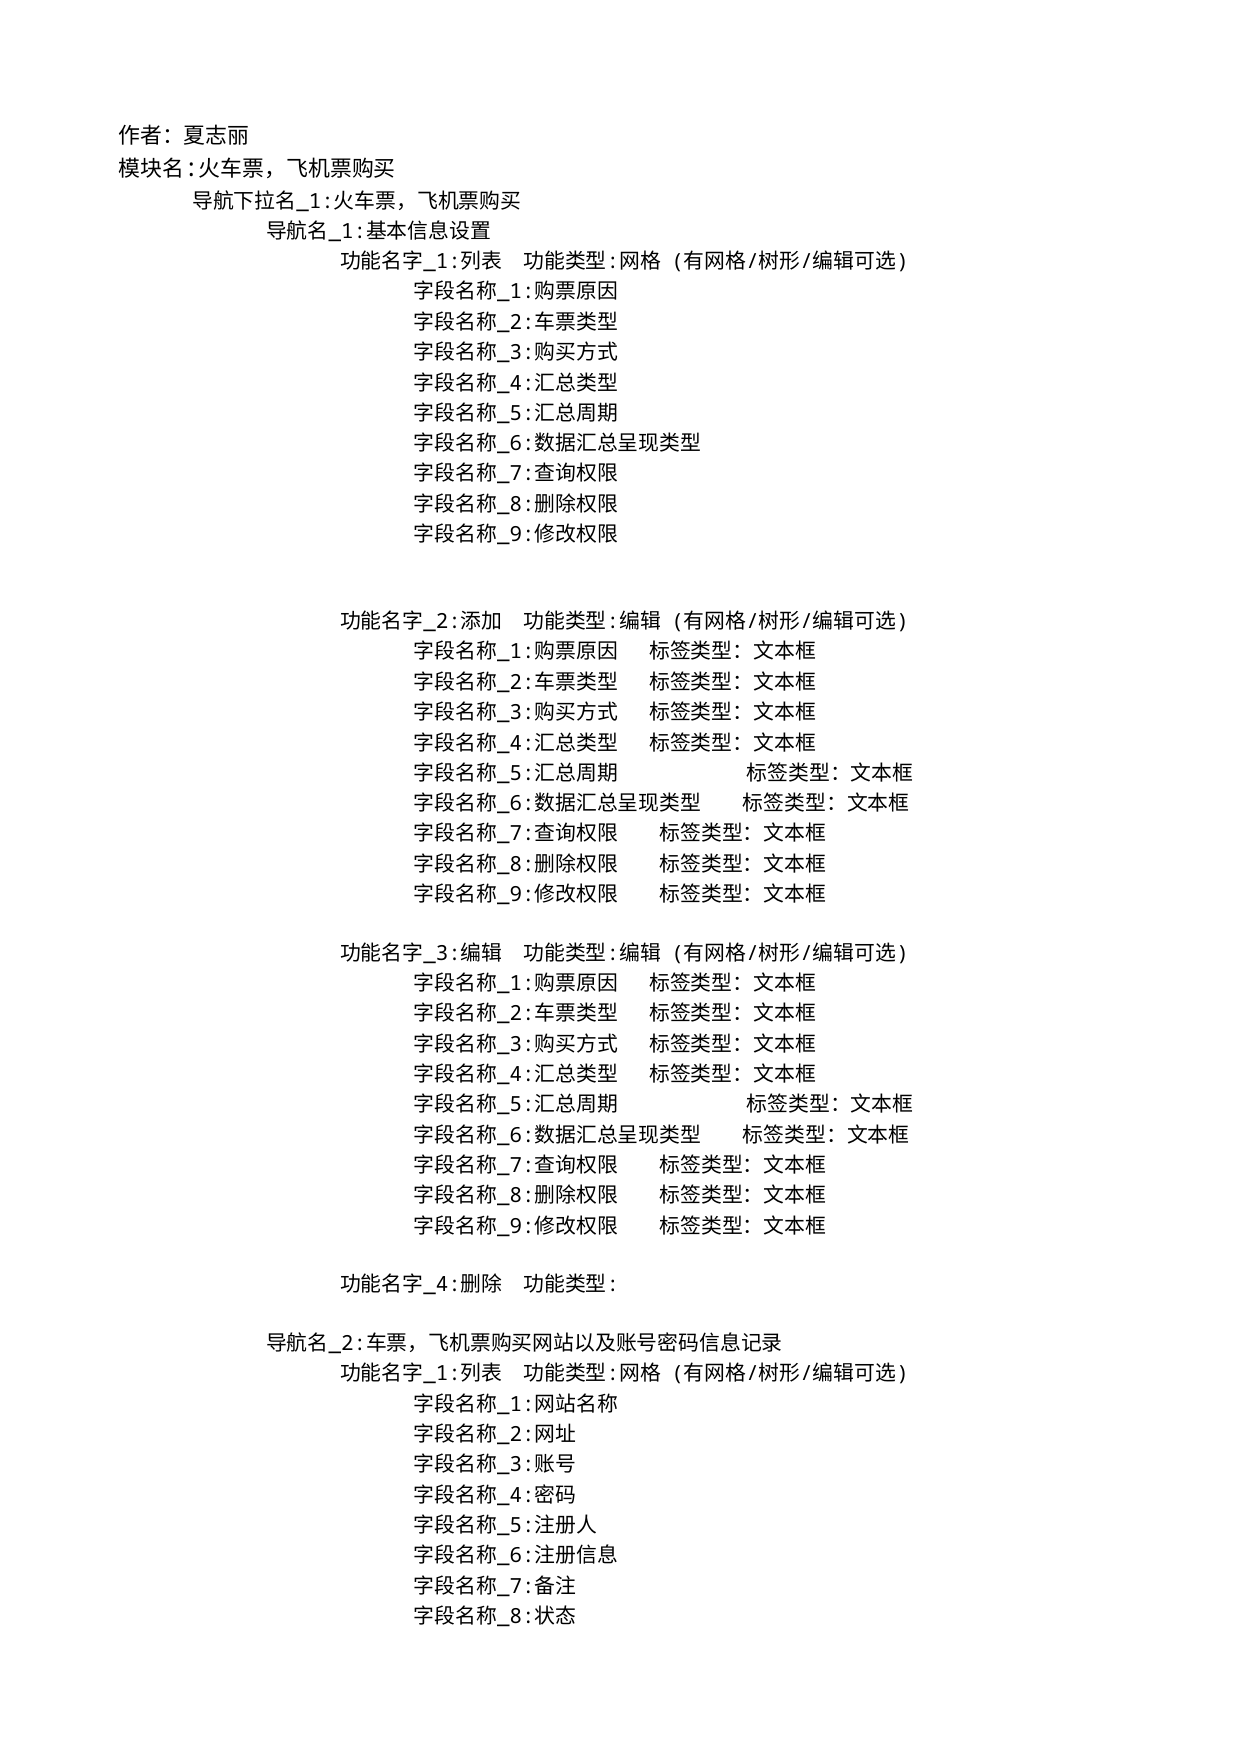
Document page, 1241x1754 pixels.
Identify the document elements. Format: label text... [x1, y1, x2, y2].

text 字段名称_8:删除权限 标签类型：文本框 [118, 1178, 1122, 1209]
text 字段名称_4:汇总类型 标签类型：文本框 [118, 1057, 1122, 1088]
text 字段名称_1:购票原因 [118, 275, 1122, 305]
text 字段名称_4:密码 [118, 1478, 1122, 1508]
text 字段名称_8:删除权限 [118, 487, 1122, 517]
text 字段名称_1:购票原因 标签类型：文本框 [118, 966, 1122, 997]
text 作者：夏志丽 [118, 118, 1122, 150]
text 功能名字_3:编辑 功能类型:编辑 (有网格/树形/编辑可选) [118, 936, 1122, 966]
text 字段名称_2:车票类型 标签类型：文本框 [118, 997, 1122, 1027]
text 导航下拉名_1:火车票，飞机票购买 [118, 184, 1122, 214]
text 字段名称_2:车票类型 [118, 305, 1122, 335]
text 字段名称_2:网址 [118, 1417, 1122, 1448]
text 字段名称_7:查询权限 标签类型：文本框 [118, 1148, 1122, 1178]
text 导航名_2:车票，飞机票购买网站以及账号密码信息记录 [118, 1326, 1122, 1357]
text 字段名称_8:状态 [118, 1599, 1122, 1629]
text 字段名称_5:汇总周期 [118, 396, 1122, 426]
text 字段名称_5:汇总周期 标签类型：文本框 [118, 1088, 1122, 1118]
text 字段名称_1:网站名称 [118, 1387, 1122, 1417]
text 功能名字_1:列表 功能类型:网格 (有网格/树形/编辑可选) [118, 244, 1122, 275]
text 字段名称_4:汇总类型 标签类型：文本框 [118, 726, 1122, 756]
text 字段名称_9:修改权限 标签类型：文本框 [118, 877, 1122, 908]
text 字段名称_5:汇总周期 标签类型：文本框 [118, 756, 1122, 786]
text 字段名称_9:修改权限 标签类型：文本框 [118, 1209, 1122, 1239]
text 字段名称_3:购买方式 标签类型：文本框 [118, 695, 1122, 726]
text 字段名称_6:数据汇总呈现类型 [118, 426, 1122, 457]
text 字段名称_5:注册人 [118, 1508, 1122, 1538]
text 字段名称_7:查询权限 [118, 457, 1122, 487]
text 字段名称_7:查询权限 标签类型：文本框 [118, 817, 1122, 847]
text 字段名称_7:备注 [118, 1569, 1122, 1599]
text 字段名称_2:车票类型 标签类型：文本框 [118, 665, 1122, 695]
text 字段名称_3:购买方式 标签类型：文本框 [118, 1027, 1122, 1057]
text 字段名称_4:汇总类型 [118, 366, 1122, 396]
text 字段名称_8:删除权限 标签类型：文本框 [118, 847, 1122, 877]
text 字段名称_9:修改权限 [118, 517, 1122, 548]
text 字段名称_3:账号 [118, 1448, 1122, 1478]
text 字段名称_6:注册信息 [118, 1538, 1122, 1569]
text 字段名称_6:数据汇总呈现类型 标签类型：文本框 [118, 1118, 1122, 1148]
text 导航名_1:基本信息设置 [118, 214, 1122, 244]
text 字段名称_6:数据汇总呈现类型 标签类型：文本框 [118, 786, 1122, 817]
text 功能名字_4:删除 功能类型: [118, 1268, 1122, 1298]
text 功能名字_2:添加 功能类型:编辑 (有网格/树形/编辑可选) [118, 604, 1122, 635]
text 字段名称_1:购票原因 标签类型：文本框 [118, 635, 1122, 665]
text 字段名称_3:购买方式 [118, 335, 1122, 366]
text 功能名字_1:列表 功能类型:网格 (有网格/树形/编辑可选) [118, 1357, 1122, 1387]
text 模块名:火车票，飞机票购买 [118, 150, 1122, 184]
